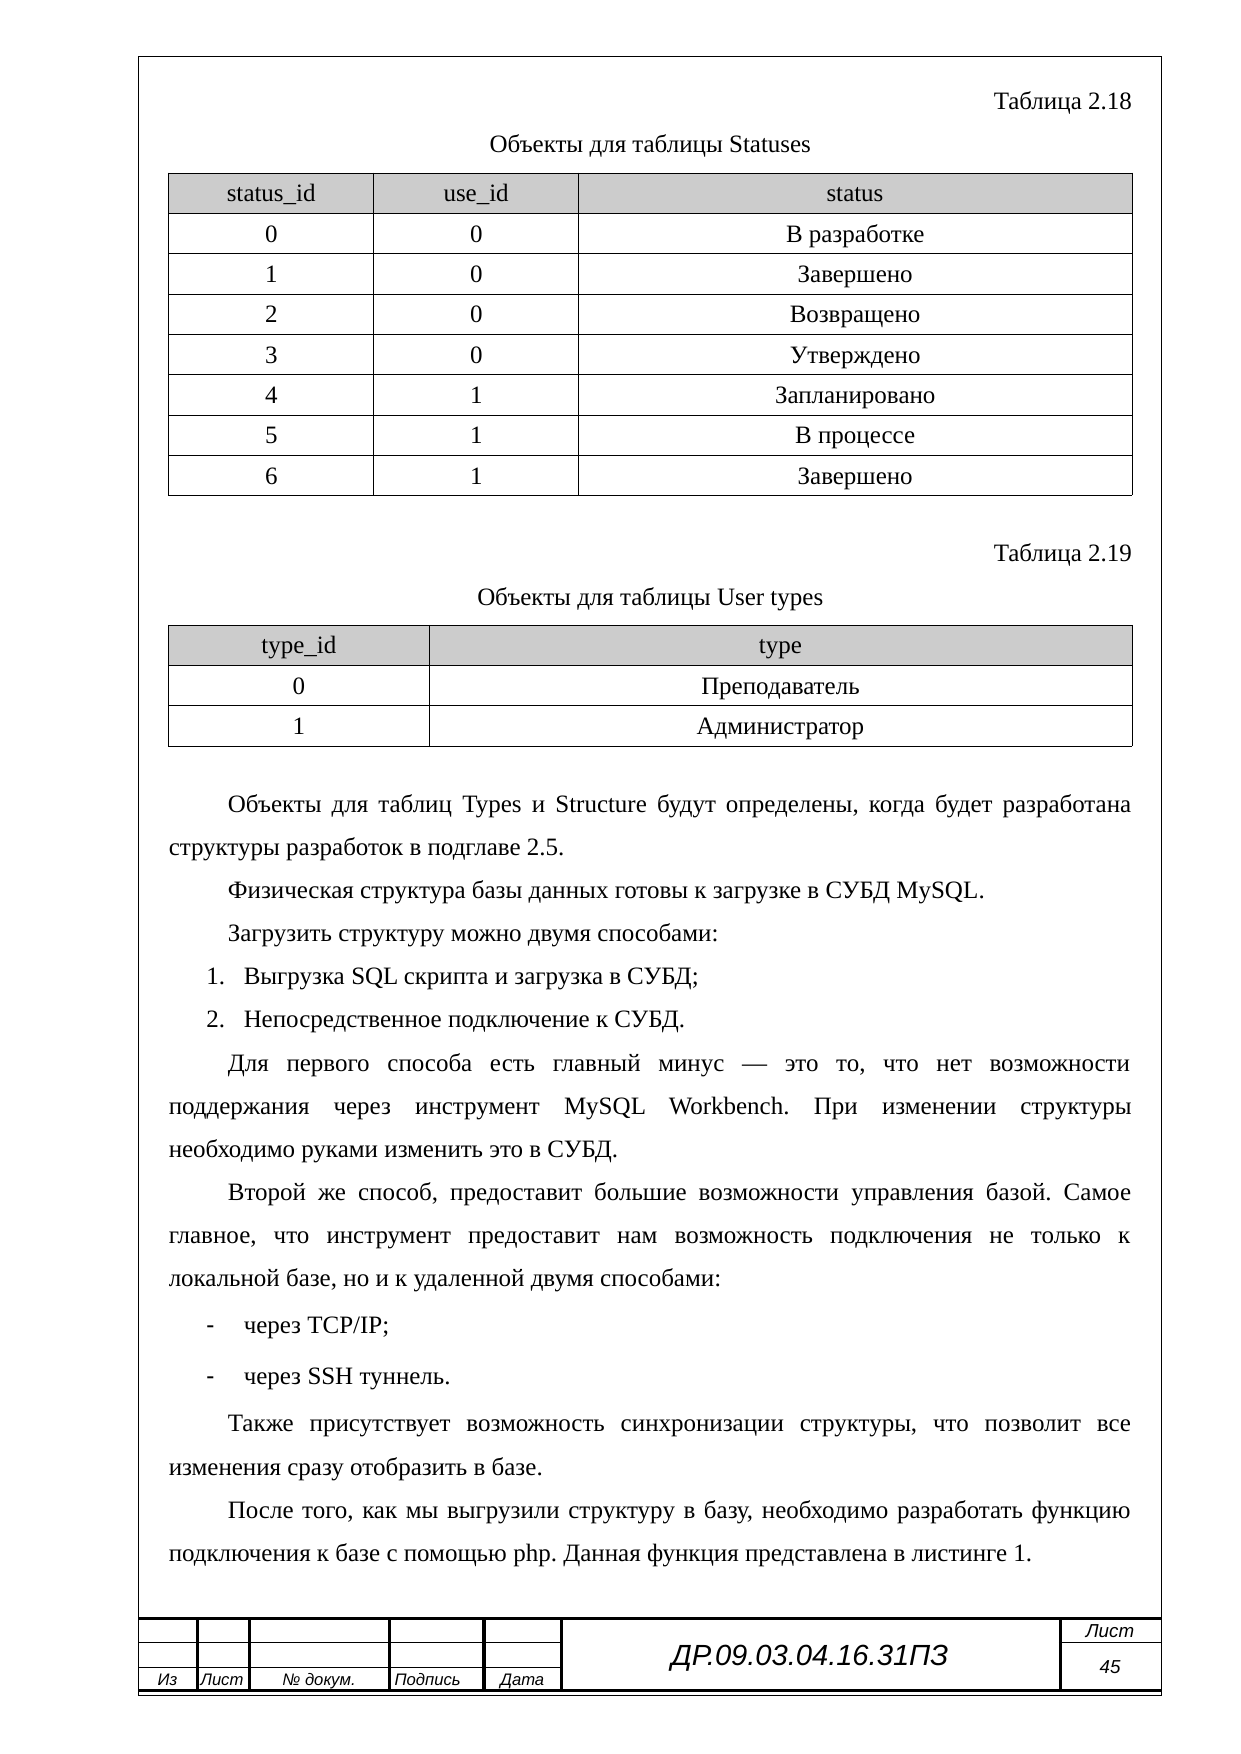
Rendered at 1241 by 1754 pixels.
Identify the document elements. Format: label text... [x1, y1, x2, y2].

table_cell В процессе [579, 416, 1132, 455]
table_cell 5 [169, 416, 373, 455]
text Таблица 2.18 [168, 86, 1132, 115]
text Также присутствует возможность синхронизации структуры, что позволит все изменения сразу отобразить в базе. [168, 1408, 1132, 1480]
text Для первого способа есть главный минус — это то, что нет возможности поддержания через инструмент MySQL Workbench. При изменении структуры необходимо руками изменить это в СУБД. [168, 1048, 1132, 1163]
text Физическая структура базы данных готовы к загрузке в СУБД MySQL. [168, 875, 1132, 904]
table_cell 0 [169, 214, 373, 253]
text Второй же способ, предоставит большие возможности управления базой. Самое главное, что инструмент предоставит нам возможность подключения не только к локальной базе, но и к удаленной двумя способами: [168, 1177, 1132, 1292]
table_cell Утверждено [579, 335, 1132, 374]
list через SSH туннель. [206, 1357, 1132, 1391]
table_cell Преподаватель [430, 666, 1132, 705]
table_cell Завершено [579, 254, 1132, 294]
text Объекты для таблиц Types и Structure будут определены, когда будет разработана структуры разработок в подглаве 2.5. [168, 789, 1132, 861]
table_cell Завершено [579, 456, 1132, 495]
table_cell 3 [169, 335, 373, 374]
text После того, как мы выгрузили структуру в базу, необходимо разработать функцию подключения к базе с помощью php. Данная функция представлена в листинге 1. [168, 1495, 1132, 1567]
table_cell 1 [374, 375, 578, 414]
table_cell 1 [374, 416, 578, 455]
table_header status [579, 174, 1132, 213]
table_header type [430, 626, 1132, 665]
list Непосредственное подключение к СУБД. [206, 1004, 1132, 1033]
table_header type_id [169, 626, 429, 665]
table_cell Запланировано [579, 375, 1132, 414]
table_cell 0 [374, 214, 578, 253]
table_cell 2 [169, 295, 373, 334]
table_cell 6 [169, 456, 373, 495]
list Выгрузка SQL скрипта и загрузка в СУБД; [206, 961, 1132, 990]
table_cell 1 [374, 456, 578, 495]
table_cell В разработке [579, 214, 1132, 253]
text Объекты для таблицы Statuses [168, 129, 1132, 158]
text Объекты для таблицы User types [168, 582, 1132, 610]
table_cell 4 [169, 375, 373, 414]
list через TCP/IP; [206, 1306, 1132, 1340]
table_header use_id [374, 174, 578, 213]
text Загрузить структуру можно двумя способами: [168, 918, 1132, 947]
table_cell 0 [374, 335, 578, 374]
table_cell 0 [169, 666, 429, 705]
text Таблица 2.19 [168, 538, 1132, 567]
table_cell 0 [374, 254, 578, 294]
table_cell Администратор [430, 706, 1132, 746]
table_cell Возвращено [579, 295, 1132, 334]
table_cell 1 [169, 254, 373, 294]
table_cell 1 [169, 706, 429, 746]
table_cell 0 [374, 295, 578, 334]
table_header status_id [169, 174, 373, 213]
